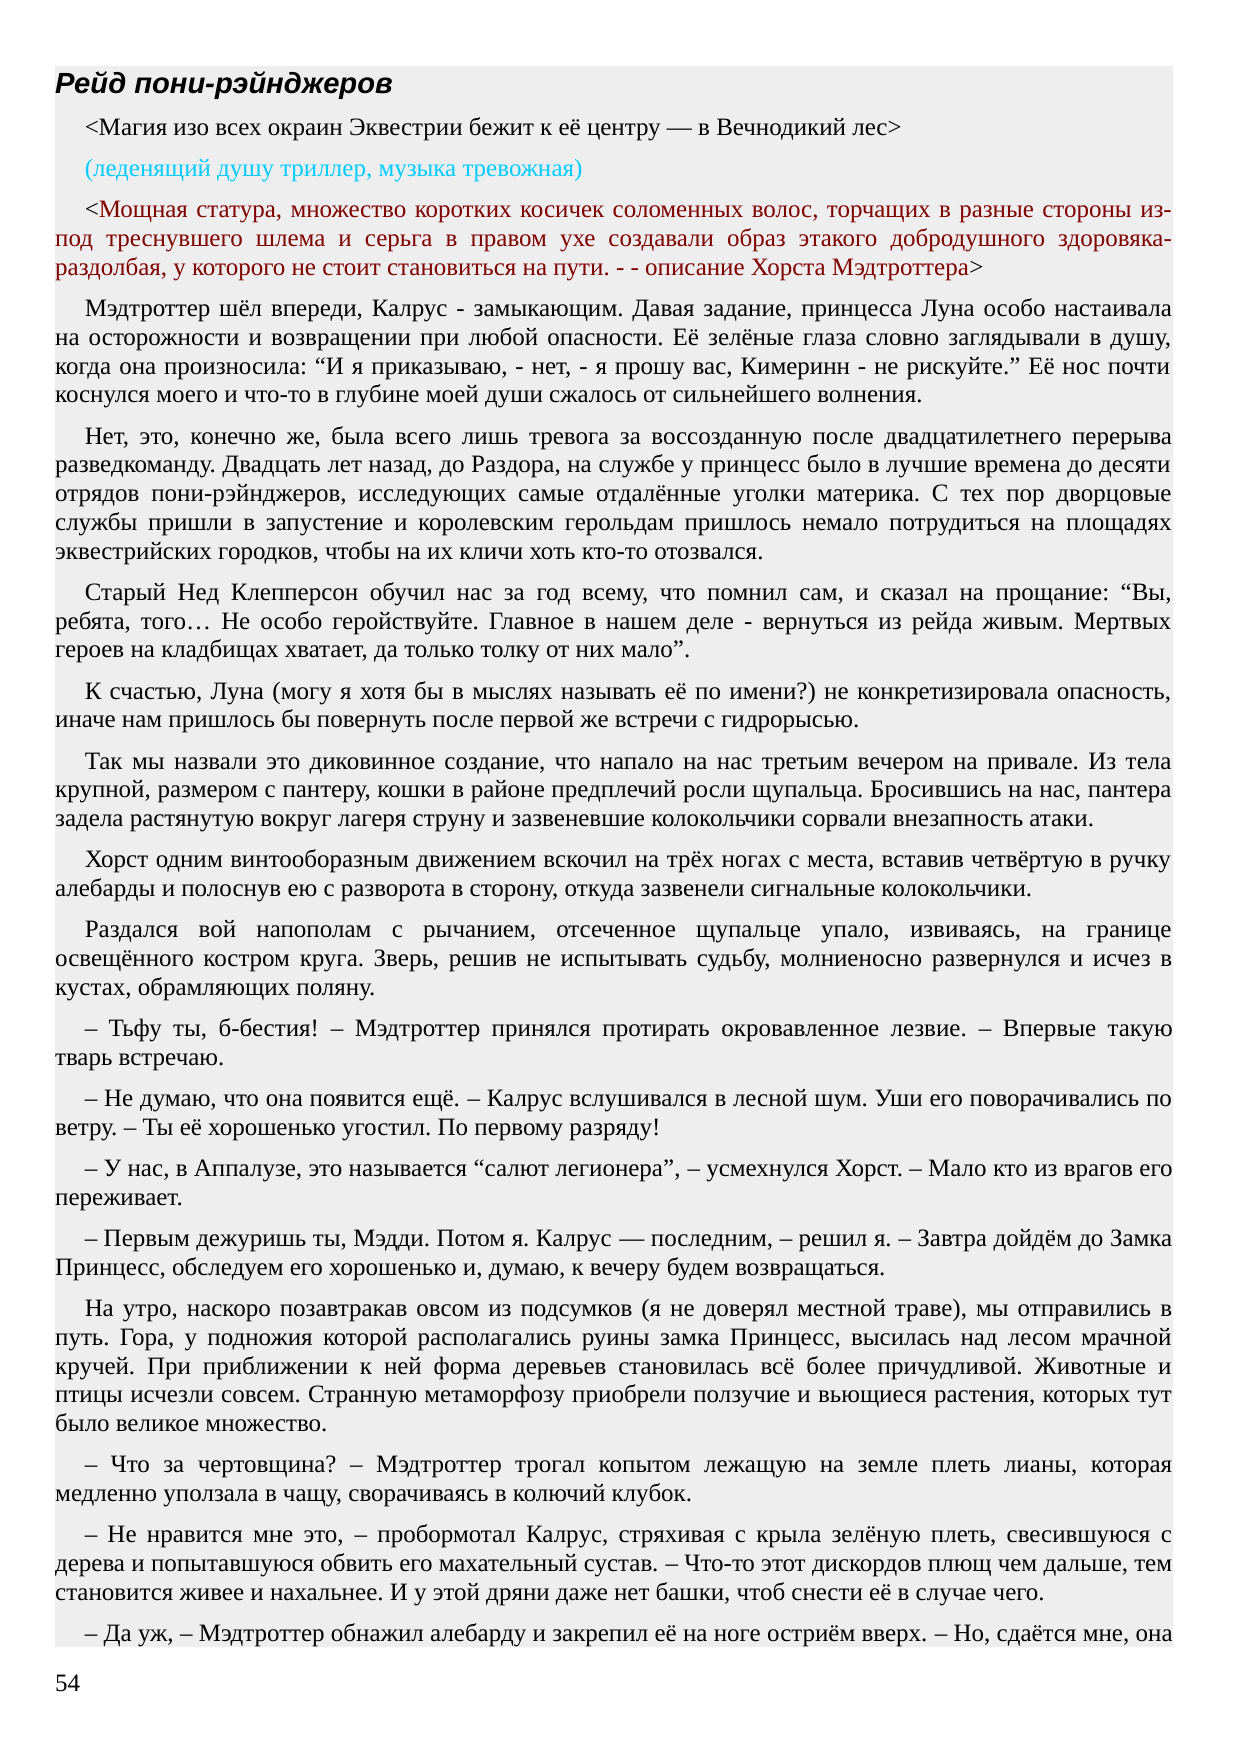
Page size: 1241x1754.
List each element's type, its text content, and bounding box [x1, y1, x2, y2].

text К счастью, Луна (могу я хотя бы в мыслях называть её по имени?) не конкретизировала опасность, иначе нам пришлось бы повернуть после первой же встречи с гидрорысью. [55, 676, 1173, 733]
text – У нас, в Аппалузе, это называется “салют легионера”, – усмехнулся Хорст. – Мало кто из врагов его переживает. [55, 1153, 1173, 1211]
text – Тьфу ты, б-бестия! – Мэдтроттер принялся протирать окровавленное лезвие. – Впервые такую тварь встречаю. [55, 1013, 1173, 1071]
text Раздался вой напополам с рычанием, отсеченное щупальце упало, извиваясь, на границе освещённого костром круга. Зверь, решив не испытывать судьбу, молниеносно развернулся и исчез в кустах, обрамляющих поляну. [55, 914, 1173, 1001]
text (леденящий душу триллер, музыка тревожная) [55, 153, 1173, 182]
text Старый Нед Клепперсон обучил нас за год всему, что помнил сам, и сказал на прощание: “Вы, ребята, того… Не особо геройствуйте. Главное в нашем деле - вернуться из рейда живым. Мертвых героев на кладбищах хватает, да только толку от них мало”. [55, 577, 1173, 663]
subtitle Рейд пони-рэйнджеров [55, 66, 1173, 99]
text – Не думаю, что она появится ещё. – Калрус вслушивался в лесной шум. Уши его поворачивались по ветру. – Ты её хорошенько угостил. По первому разряду! [55, 1083, 1173, 1141]
text – Да уж, – Мэдтроттер обнажил алебарду и закрепил её на ноге остриём вверх. – Но, сдаётся мне, она [55, 1618, 1173, 1647]
text Нет, это, конечно же, была всего лишь тревога за воссозданную после двадцатилетнего перерыва разведкоманду. Двадцать лет назад, до Раздора, на службе у принцесс было в лучшие времена до десяти отрядов пони-рэйнджеров, исследующих самые отдалённые уголки материка. С тех пор дворцовые службы пришли в запустение и королевским герольдам пришлось немало потрудиться на площадях эквестрийских городков, чтобы на их кличи хоть кто-то отозвался. [55, 421, 1173, 564]
text Мэдтроттер шёл впереди, Калрус - замыкающим. Давая задание, принцесса Луна особо настаивала на осторожности и возвращении при любой опасности. Её зелёные глаза словно заглядывали в душу, когда она произносила: “И я приказываю, - нет, - я прошу вас, Кимеринн - не рискуйте.” Её нос почти коснулся моего и что-то в глубине моей души сжалось от сильнейшего волнения. [55, 293, 1173, 408]
text Так мы назвали это диковинное создание, что напало на нас третьим вечером на привале. Из тела крупной, размером с пантеру, кошки в районе предплечий росли щупальца. Бросившись на нас, пантера задела растянутую вокруг лагеря струну и зазвеневшие колокольчики сорвали внезапность атаки. [55, 746, 1173, 832]
text <Магия изо всех окраин Эквестрии бежит к её центру — в Вечнодикий лес> [55, 112, 1173, 141]
text Хорст одним винтооборазным движением вскочил на трёх ногах с места, вставив четвёртую в ручку алебарды и полоснув ею с разворота в сторону, откуда зазвенели сигнальные колокольчики. [55, 844, 1173, 902]
text – Что за чертовщина? – Мэдтроттер трогал копытом лежащую на земле плеть лианы, которая медленно уползала в чащу, сворачиваясь в колючий клубок. [55, 1449, 1173, 1507]
text – Не нравится мне это, – пробормотал Калрус, стряхивая с крыла зелёную плеть, свесившуюся с дерева и попытавшуюся обвить его махательный сустав. – Что-то этот дискордов плющ чем дальше, тем становится живее и нахальнее. И у этой дряни даже нет башки, чтоб снести её в случае чего. [55, 1519, 1173, 1606]
text – Первым дежуришь ты, Мэдди. Потом я. Калрус — последним, – решил я. – Завтра дойдём до Замка Принцесс, обследуем его хорошенько и, думаю, к вечеру будем возвращаться. [55, 1223, 1173, 1281]
text На утро, наскоро позавтракав овсом из подсумков (я не доверял местной траве), мы отправились в путь. Гора, у подножия которой располагались руины замка Принцесс, высилась над лесом мрачной кручей. При приближении к ней форма деревьев становилась всё более причудливой. Животные и птицы исчезли совсем. Странную метаморфозу приобрели ползучие и вьющиеся растения, которых тут было великое множество. [55, 1293, 1173, 1437]
text <Мощная статура, множество коротких косичек соломенных волос, торчащих в разные стороны из-под треснувшего шлема и серьга в правом ухе создавали образ этакого добродушного здоровяка-раздолбая, у которого не стоит становиться на пути. - - описание Хорста Мэдтроттера> [55, 194, 1173, 281]
